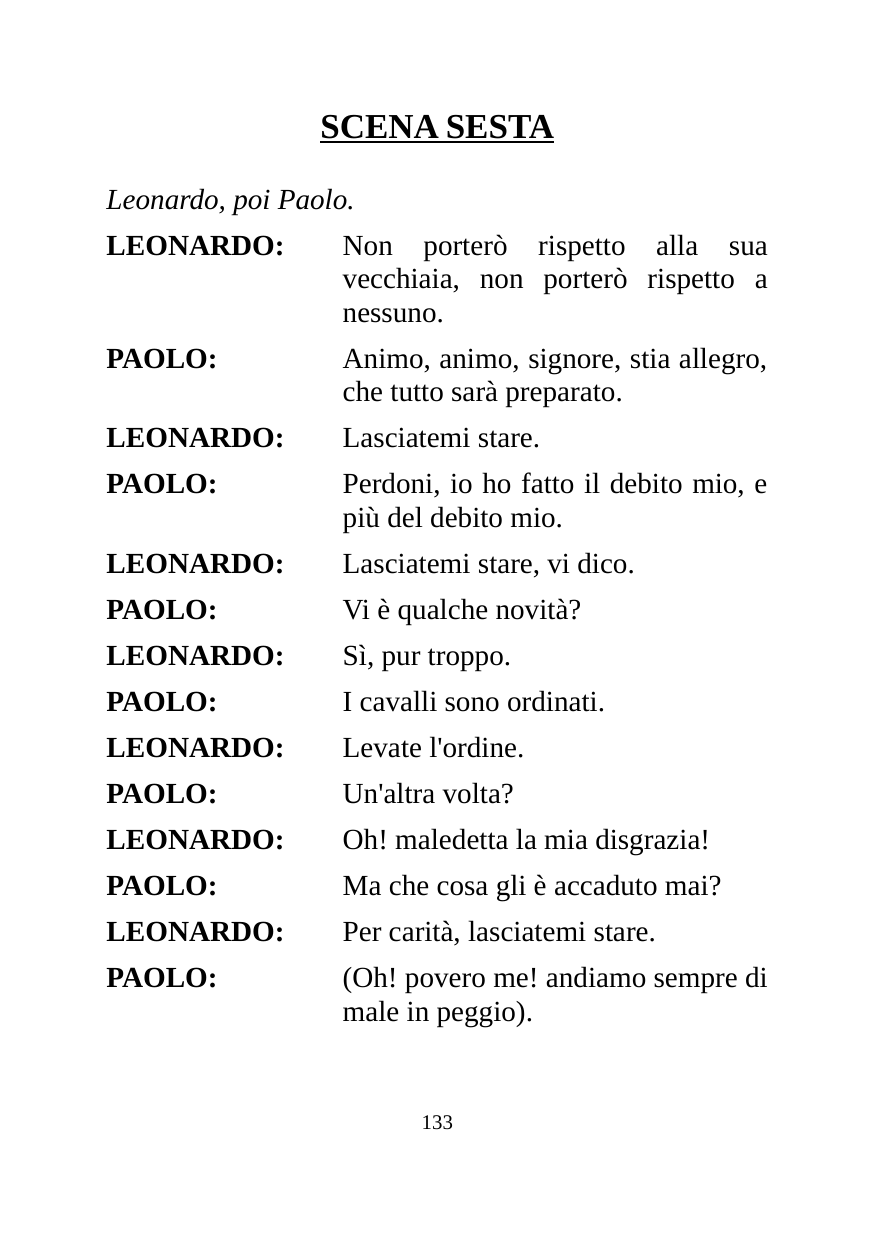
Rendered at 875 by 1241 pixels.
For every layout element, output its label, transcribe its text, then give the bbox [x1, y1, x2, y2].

text LEONARDO: Oh! maledetta la mia disgrazia! [106, 822, 768, 856]
text PAOLO: Perdoni, io ho fatto il debito mio, e più del debito mio. [106, 467, 768, 534]
text PAOLO: I cavalli sono ordinati. [106, 684, 768, 718]
text PAOLO: Animo, animo, signore, stia allegro, che tutto sarà preparato. [106, 341, 768, 408]
text PAOLO: (Oh! povero me! andiamo sempre di male in peggio). [106, 961, 768, 1028]
text LEONARDO: Levate l'ordine. [106, 730, 768, 764]
text Leonardo, poi Paolo. [106, 182, 768, 215]
text PAOLO: Un'altra volta? [106, 776, 768, 810]
text LEONARDO: Lasciatemi stare, vi dico. [106, 546, 768, 580]
text LEONARDO: Sì, pur troppo. [106, 638, 768, 672]
text PAOLO: Ma che cosa gli è accaduto mai? [106, 868, 768, 902]
subtitle SCENA SESTA [106, 106, 768, 146]
text LEONARDO: Lasciatemi stare. [106, 421, 768, 454]
text PAOLO: Vi è qualche novità? [106, 592, 768, 626]
text LEONARDO: Non porterò rispetto alla sua vecchiaia, non porterò rispetto a nessuno. [106, 228, 768, 328]
text LEONARDO: Per carità, lasciatemi stare. [106, 914, 768, 948]
